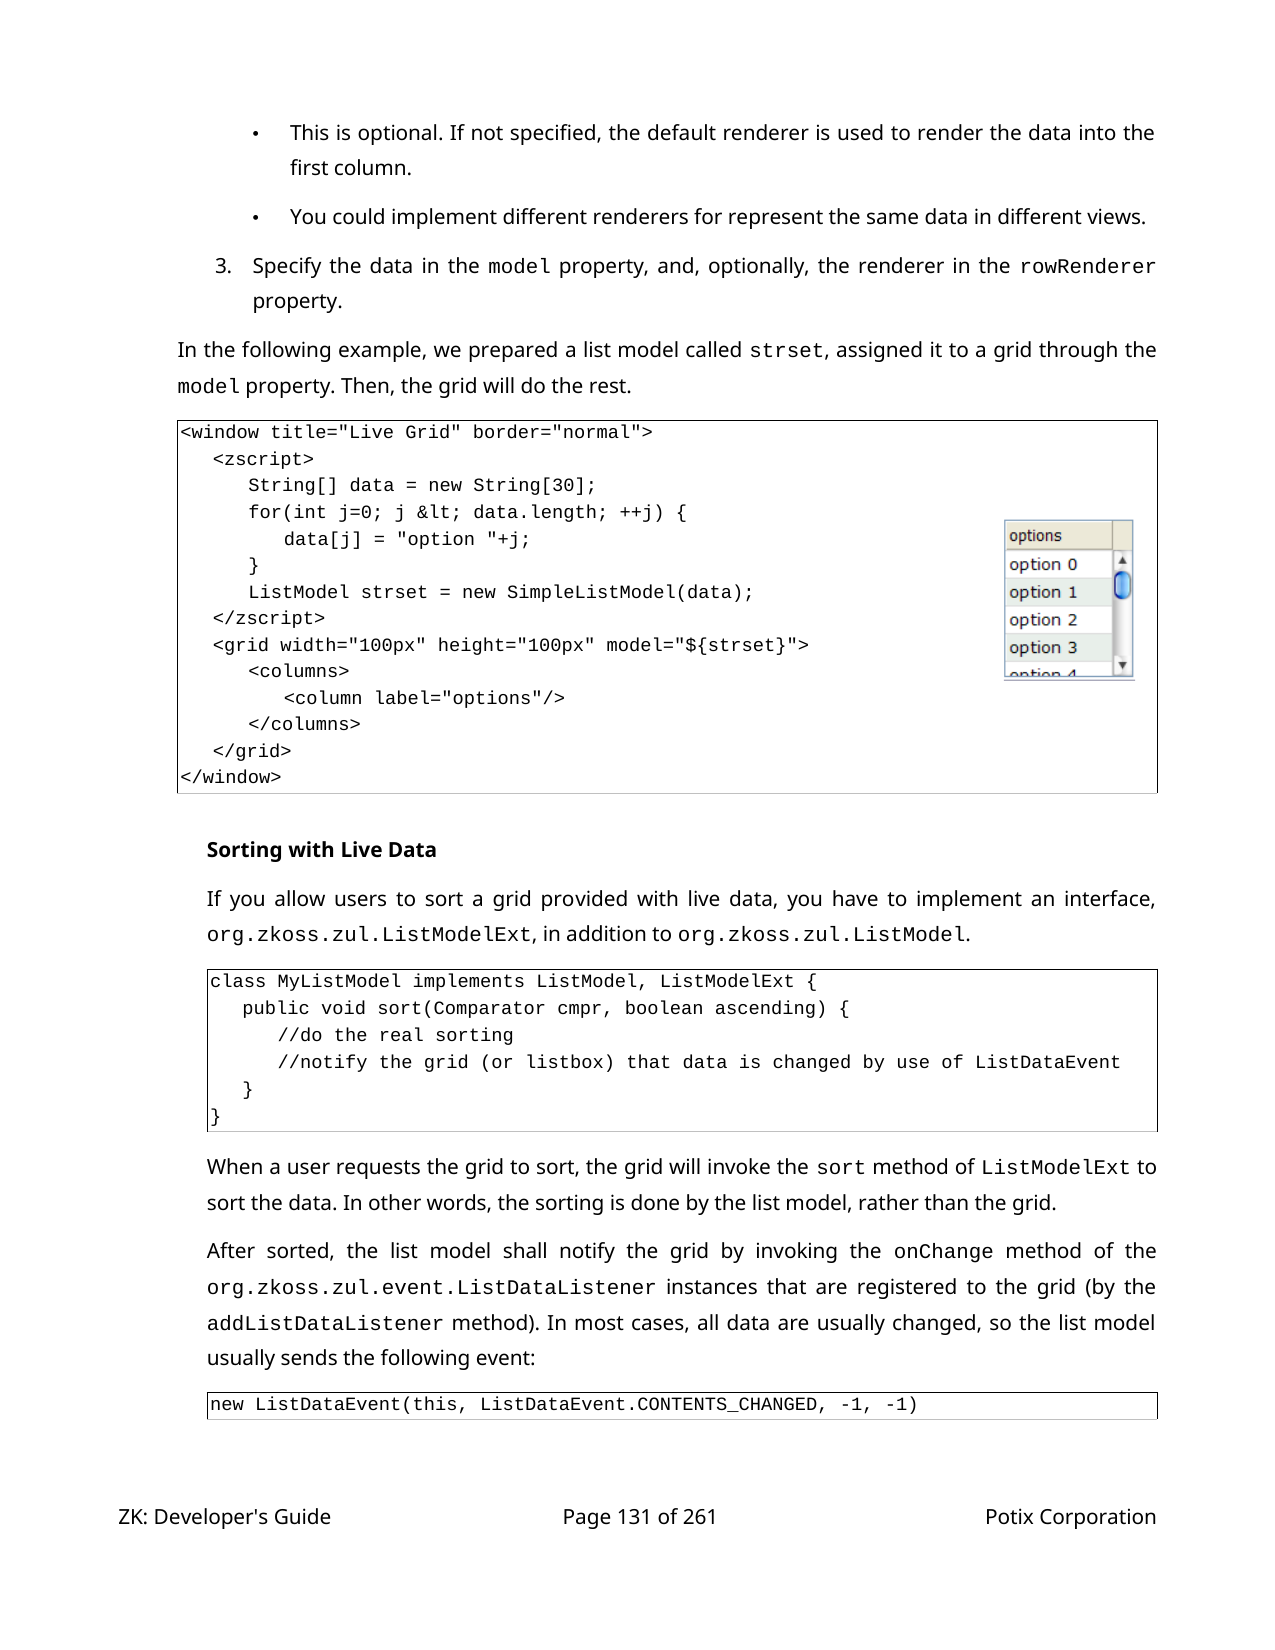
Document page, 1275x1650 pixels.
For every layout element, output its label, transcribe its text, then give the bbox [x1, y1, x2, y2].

text <window title="Live Grid" border="normal"> <zscript> String[] data = new String[30]; for(int j=0; j &lt; data.length; ++j) { data[j] = "option "+j; } ListModel strset = new SimpleListModel(data); </zscript> <grid width="100px" height="100px" model="${strset}"> <columns> <column label="options"/> </columns> </grid> </window> [178, 421, 1157, 793]
text new ListDataEvent(this, ListDataEvent.CONTENTS_CHANGED, -1, -1) [208, 1393, 1157, 1419]
text } [208, 1077, 1157, 1101]
text } [208, 1104, 1157, 1131]
text //notify the grid (or listbox) that data is changed by use of ListDataEvent [208, 1050, 1157, 1074]
list This is optional. If not specified, the default renderer is used to render the data into the first column. [252, 118, 1157, 182]
text In the following example, we prepared a list model called strset, assigned it to a grid through the model property. Then, the grid will do the rest. [177, 335, 1157, 399]
text //do the real sorting [208, 1023, 1157, 1047]
subtitle Sorting with Live Data [207, 835, 1157, 863]
list You could implement different renderers for represent the same data in different views. [252, 202, 1157, 230]
picture [1003, 517, 1135, 681]
text When a user requests the grid to sort, the grid will invoke the sort method of ListModelExt to sort the data. In other words, the sorting is done by the list model, rather than the grid. [207, 1152, 1157, 1216]
list Specify the data in the model property, and, optionally, the renderer in the rowRenderer property. [215, 251, 1157, 315]
text If you allow users to sort a grid provided with live data, you have to implement an interface, org.zkoss.zul.ListModelExt, in addition to org.zkoss.zul.ListModel. [207, 884, 1157, 948]
text After sorted, the list model shall notify the grid by invoking the onChange method of the org.zkoss.zul.event.ListDataListener instances that are registered to the grid (by the addListDataListener method). In most cases, all data are usually changed, so the list model usually sends the following event: [207, 1237, 1157, 1371]
text class MyListModel implements ListModel, ListModelExt { [208, 970, 1157, 993]
text public void sort(Comparator cmpr, boolean ascending) { [208, 996, 1157, 1020]
